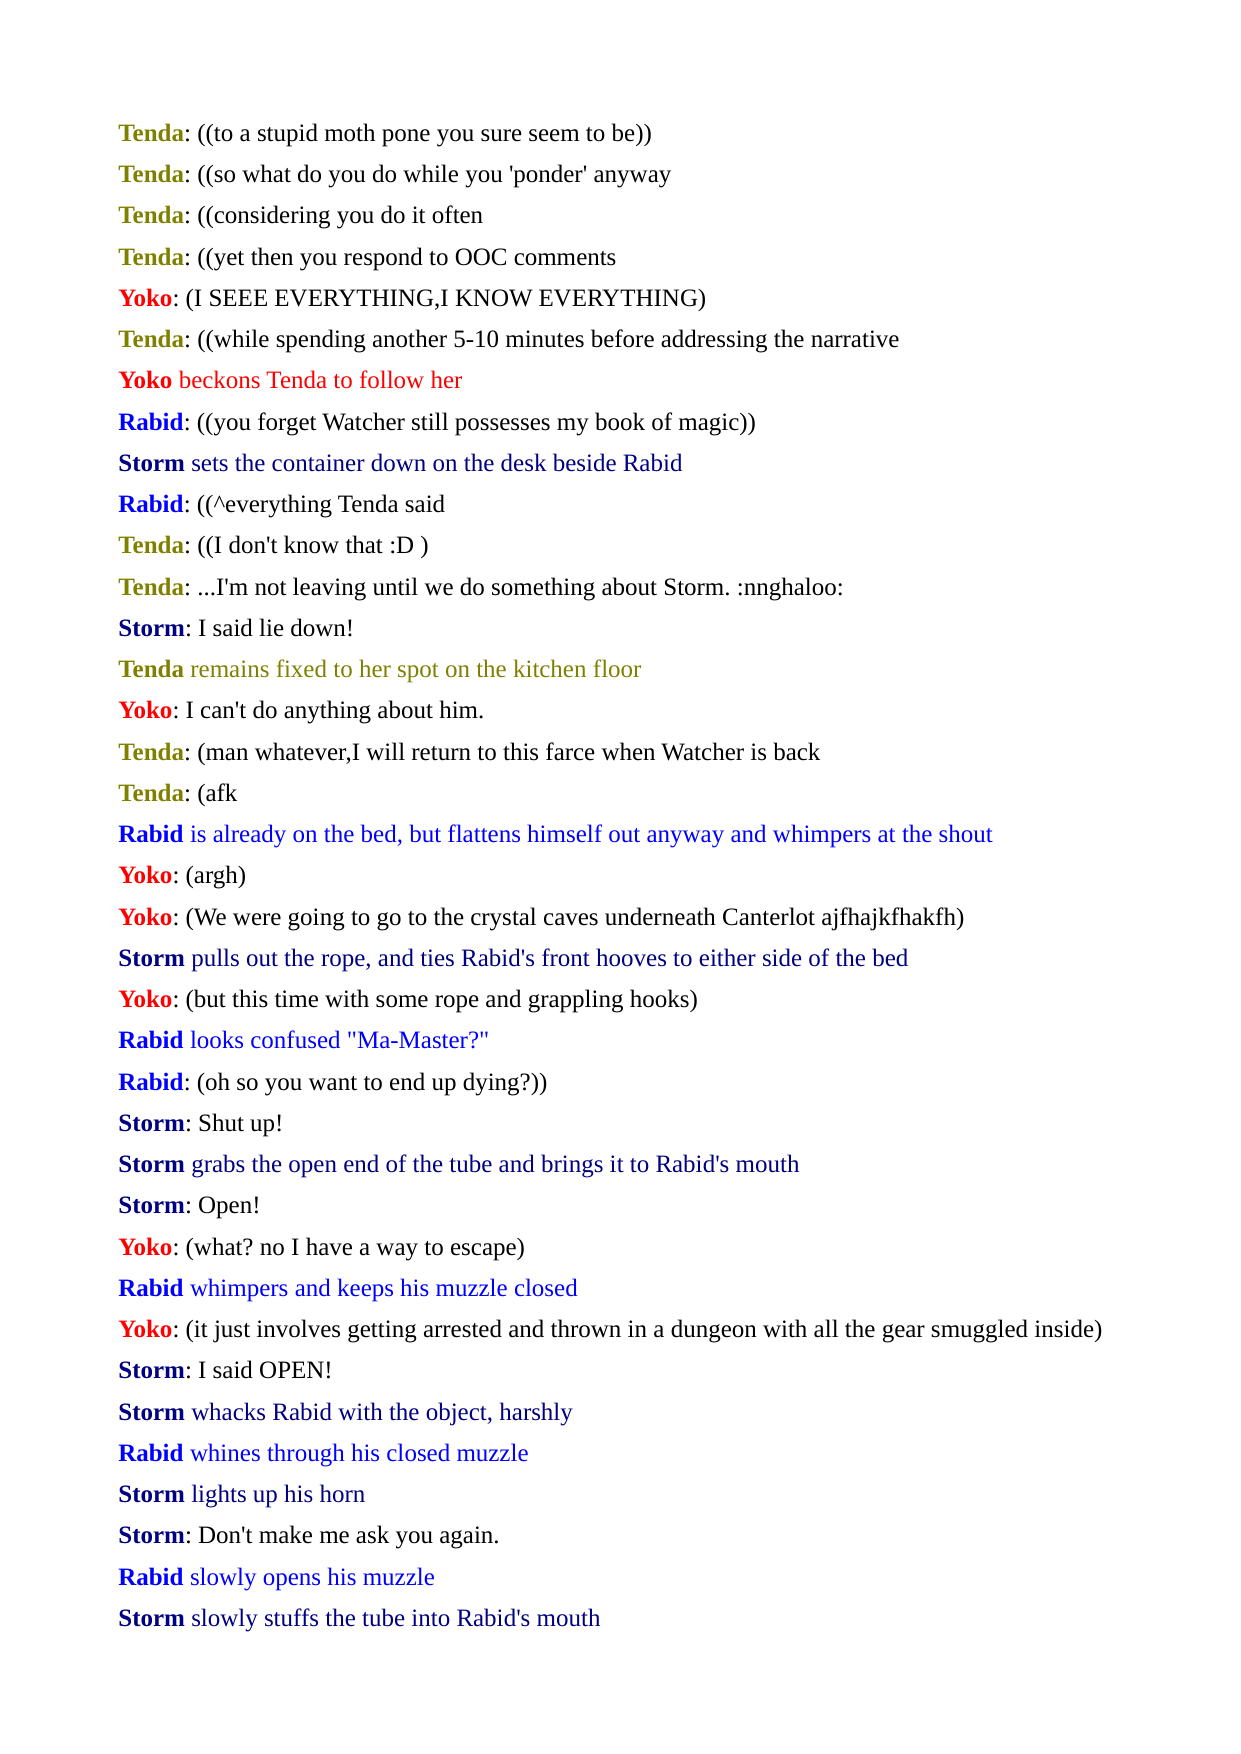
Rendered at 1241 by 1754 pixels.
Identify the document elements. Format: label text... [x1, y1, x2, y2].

text Rabid: (oh so you want to end up dying?)) [118, 1067, 1122, 1096]
text Rabid: ((^everything Tenda said [118, 489, 1122, 518]
text Rabid whimpers and keeps his muzzle closed [118, 1273, 1122, 1302]
text Storm slowly stuffs the tube into Rabid's mouth [118, 1603, 1122, 1632]
text Tenda: ((so what do you do while you 'ponder' anyway [118, 159, 1122, 188]
text Tenda: ((I don't know that :D ) [118, 531, 1122, 559]
text Rabid whines through his closed muzzle [118, 1438, 1122, 1467]
text Tenda: ((considering you do it often [118, 201, 1122, 229]
text Storm: Open! [118, 1191, 1122, 1219]
text Storm: I said OPEN! [118, 1356, 1122, 1384]
text Storm grabs the open end of the tube and brings it to Rabid's mouth [118, 1149, 1122, 1178]
text Yoko beckons Tenda to follow her [118, 366, 1122, 394]
text Storm whacks Rabid with the object, harshly [118, 1397, 1122, 1426]
text Storm sets the container down on the desk beside Rabid [118, 448, 1122, 477]
text Yoko: (argh) [118, 861, 1122, 889]
text Rabid: ((you forget Watcher still possesses my book of magic)) [118, 407, 1122, 436]
text Yoko: (it just involves getting arrested and thrown in a dungeon with all the gear smuggled inside) [118, 1314, 1122, 1343]
text Tenda: ((to a stupid moth pone you sure seem to be)) [118, 118, 1122, 147]
text Yoko: (We were going to go to the crystal caves underneath Canterlot ajfhajkfhakfh) [118, 902, 1122, 931]
text Tenda: (afk [118, 778, 1122, 807]
text Tenda: ...I'm not leaving until we do something about Storm. :nnghaloo: [118, 572, 1122, 601]
text Tenda: (man whatever,I will return to this farce when Watcher is back [118, 737, 1122, 766]
text Storm: Don't make me ask you again. [118, 1521, 1122, 1549]
text Tenda: ((while spending another 5-10 minutes before addressing the narrative [118, 324, 1122, 353]
text Yoko: (but this time with some rope and grappling hooks) [118, 984, 1122, 1013]
text Tenda: ((yet then you respond to OOC comments [118, 242, 1122, 271]
text Yoko: I can't do anything about him. [118, 696, 1122, 724]
text Storm pulls out the rope, and ties Rabid's front hooves to either side of the bed [118, 943, 1122, 972]
text Rabid looks confused "Ma-Master?" [118, 1026, 1122, 1054]
text Rabid slowly opens his muzzle [118, 1562, 1122, 1591]
text Storm: I said lie down! [118, 613, 1122, 642]
text Storm lights up his horn [118, 1479, 1122, 1508]
text Yoko: (what? no I have a way to escape) [118, 1232, 1122, 1261]
text Storm: Shut up! [118, 1108, 1122, 1137]
text Yoko: (I SEEE EVERYTHING,I KNOW EVERYTHING) [118, 283, 1122, 312]
text Tenda remains fixed to her spot on the kitchen floor [118, 654, 1122, 683]
text Rabid is already on the bed, but flattens himself out anyway and whimpers at the shout [118, 819, 1122, 848]
